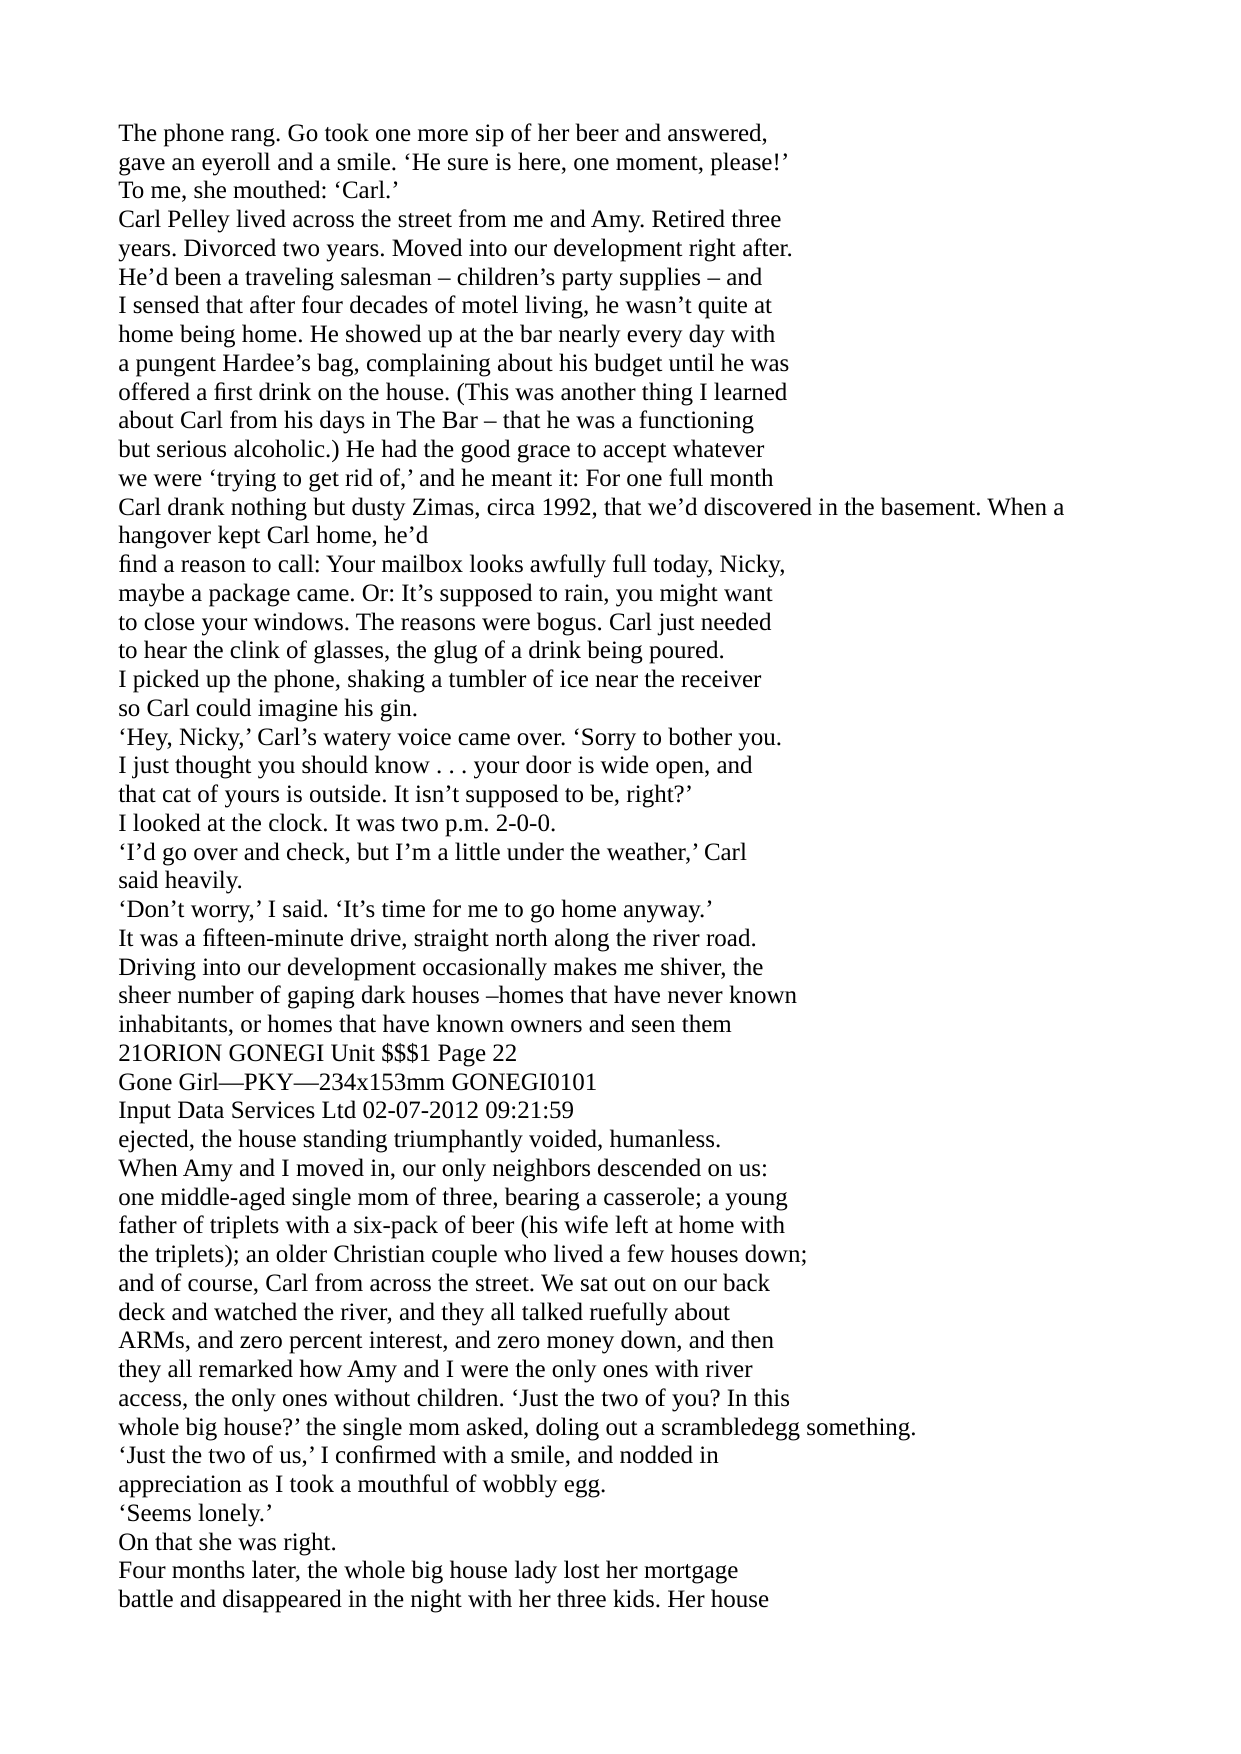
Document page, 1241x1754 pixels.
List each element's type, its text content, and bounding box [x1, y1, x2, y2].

text deck and watched the river, and they all talked ruefully about [118, 1297, 1122, 1326]
text to hear the clink of glasses, the glug of a drink being poured. [118, 636, 1122, 664]
text home being home. He showed up at the bar nearly every day with [118, 319, 1122, 348]
text sheer number of gaping dark houses –homes that have never known [118, 981, 1122, 1009]
text Driving into our development occasionally makes me shiver, the [118, 952, 1122, 981]
text battle and disappeared in the night with her three kids. Her house [118, 1584, 1122, 1613]
text I looked at the clock. It was two p.m. 2-0-0. [118, 808, 1122, 837]
text ﬁnd a reason to call: Your mailbox looks awfully full today, Nicky, [118, 549, 1122, 578]
text appreciation as I took a mouthful of wobbly egg. [118, 1469, 1122, 1498]
text and of course, Carl from across the street. We sat out on our back [118, 1268, 1122, 1297]
text inhabitants, or homes that have known owners and seen them [118, 1009, 1122, 1038]
text father of triplets with a six-pack of beer (his wife left at home with [118, 1211, 1122, 1239]
text When Amy and I moved in, our only neighbors descended on us: [118, 1153, 1122, 1182]
text ‘Seems lonely.’ [118, 1498, 1122, 1527]
text a pungent Hardee’s bag, complaining about his budget until he was [118, 348, 1122, 377]
text The phone rang. Go took one more sip of her beer and answered, [118, 118, 1122, 147]
text 21ORION GONEGI Unit $$$1 Page 22 [118, 1038, 1122, 1067]
text I just thought you should know . . . your door is wide open, and [118, 751, 1122, 779]
text He’d been a traveling salesman – children’s party supplies – and [118, 262, 1122, 291]
text ‘Don’t worry,’ I said. ‘It’s time for me to go home anyway.’ [118, 894, 1122, 923]
text To me, she mouthed: ‘Carl.’ [118, 176, 1122, 204]
text I picked up the phone, shaking a tumbler of ice near the receiver [118, 664, 1122, 693]
text offered a ﬁrst drink on the house. (This was another thing I learned [118, 377, 1122, 406]
text but serious alcoholic.) He had the good grace to accept whatever [118, 434, 1122, 463]
text On that she was right. [118, 1527, 1122, 1556]
text ARMs, and zero percent interest, and zero money down, and then [118, 1326, 1122, 1354]
text they all remarked how Amy and I were the only ones with river [118, 1354, 1122, 1383]
text so Carl could imagine his gin. [118, 693, 1122, 722]
text gave an eyeroll and a smile. ‘He sure is here, one moment, please!’ [118, 147, 1122, 176]
text one middle-aged single mom of three, bearing a casserole; a young [118, 1182, 1122, 1211]
text about Carl from his days in The Bar – that he was a functioning [118, 406, 1122, 434]
text said heavily. [118, 866, 1122, 894]
text ‘Hey, Nicky,’ Carl’s watery voice came over. ‘Sorry to bother you. [118, 722, 1122, 751]
text Carl drank nothing but dusty Zimas, circa 1992, that we’d discovered in the basement. When a hangover kept Carl home, he’d [118, 492, 1122, 549]
text Carl Pelley lived across the street from me and Amy. Retired three [118, 204, 1122, 233]
text It was a ﬁfteen-minute drive, straight north along the river road. [118, 923, 1122, 952]
text ‘Just the two of us,’ I conﬁrmed with a smile, and nodded in [118, 1441, 1122, 1469]
text the triplets); an older Christian couple who lived a few houses down; [118, 1239, 1122, 1268]
text that cat of yours is outside. It isn’t supposed to be, right?’ [118, 779, 1122, 808]
text whole big house?’ the single mom asked, doling out a scrambledegg something. [118, 1412, 1122, 1441]
text ejected, the house standing triumphantly voided, humanless. [118, 1124, 1122, 1153]
text ‘I’d go over and check, but I’m a little under the weather,’ Carl [118, 837, 1122, 866]
text I sensed that after four decades of motel living, he wasn’t quite at [118, 291, 1122, 319]
text Input Data Services Ltd 02-07-2012 09:21:59 [118, 1096, 1122, 1124]
text to close your windows. The reasons were bogus. Carl just needed [118, 607, 1122, 636]
text Four months later, the whole big house lady lost her mortgage [118, 1556, 1122, 1584]
text years. Divorced two years. Moved into our development right after. [118, 233, 1122, 262]
text we were ‘trying to get rid of,’ and he meant it: For one full month [118, 463, 1122, 492]
text maybe a package came. Or: It’s supposed to rain, you might want [118, 578, 1122, 607]
text access, the only ones without children. ‘Just the two of you? In this [118, 1383, 1122, 1412]
text Gone Girl—PKY—234x153mm GONEGI0101 [118, 1067, 1122, 1096]
